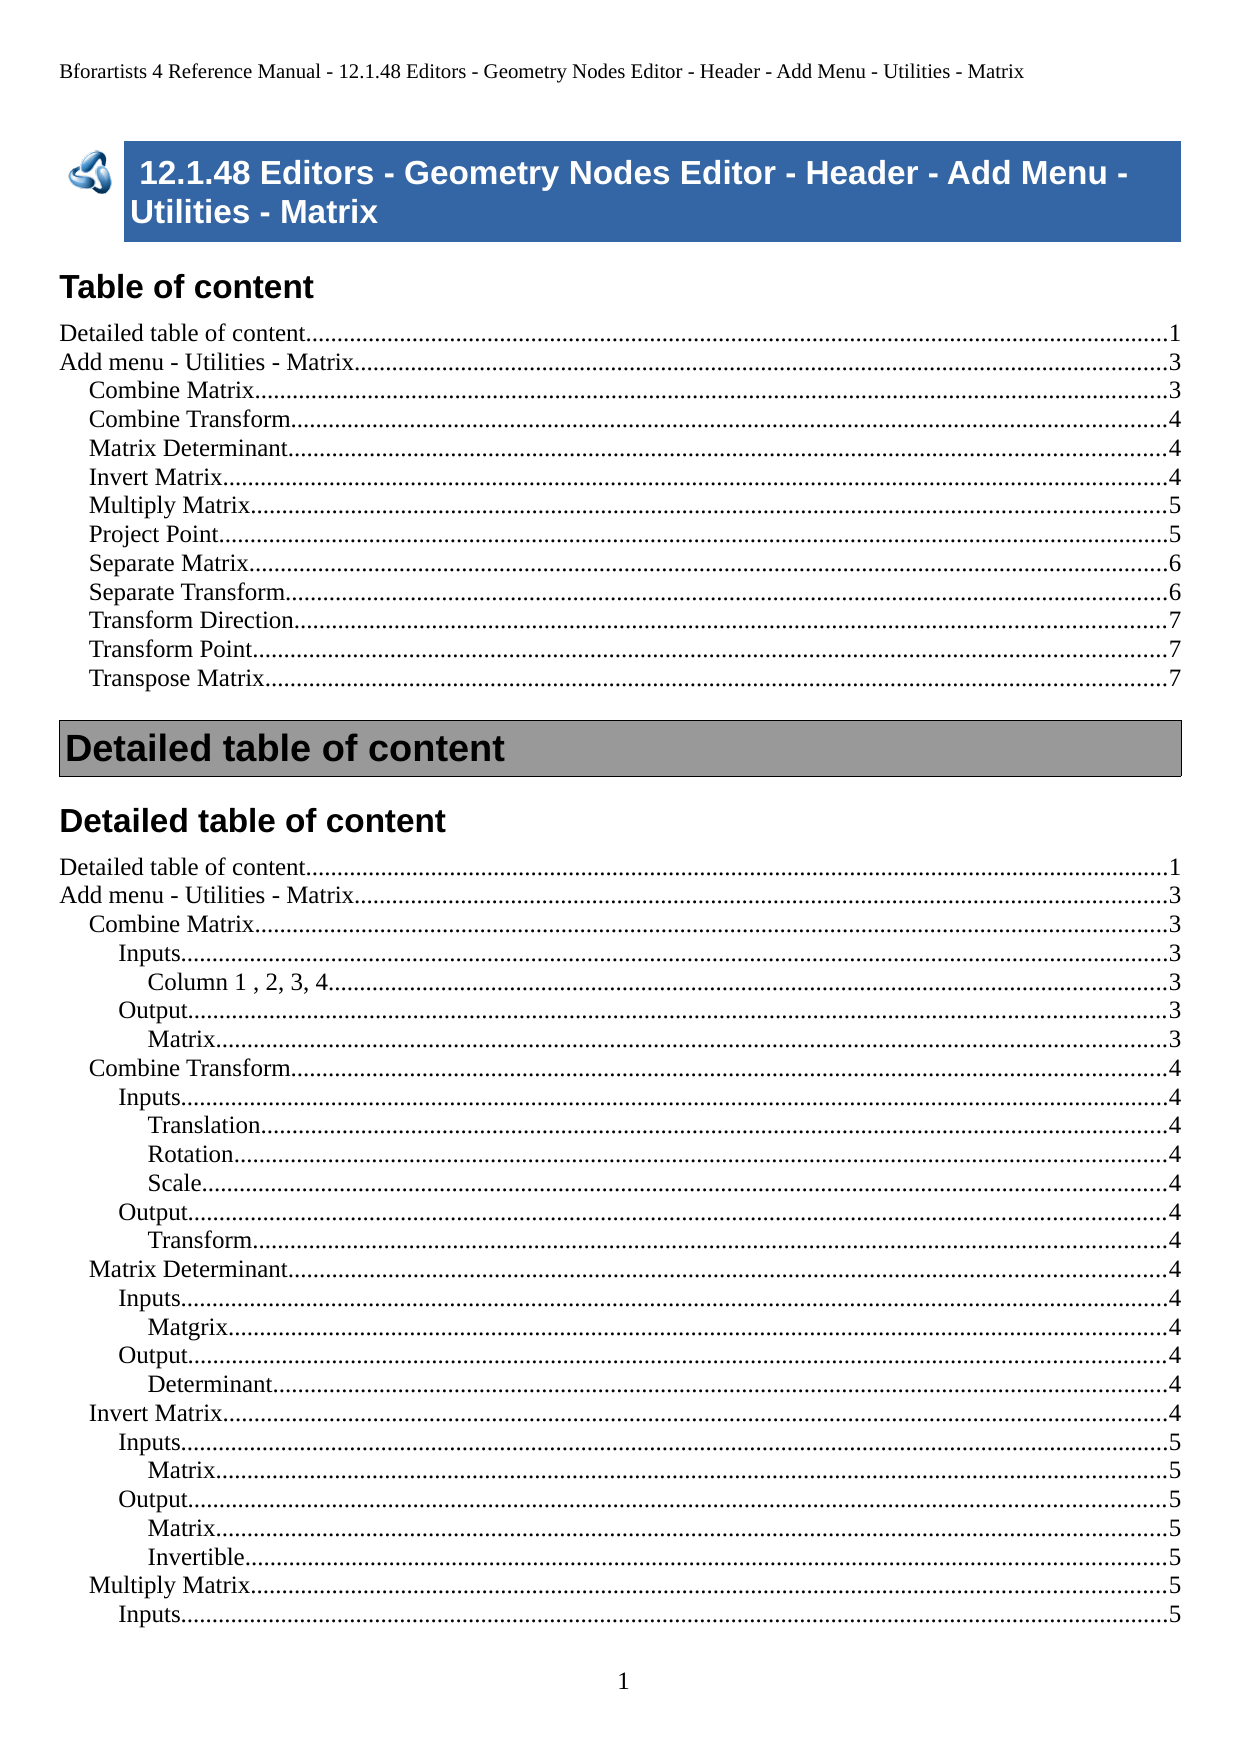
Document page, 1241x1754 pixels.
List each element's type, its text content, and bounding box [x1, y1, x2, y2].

text Separate Matrix 6 [88, 548, 1181, 577]
text Transform Direction 7 [88, 605, 1181, 634]
text Output 4 [118, 1340, 1181, 1369]
text Matrix Determinant 4 [88, 433, 1181, 462]
table_header 12.1.48 Editors - Geometry Nodes Editor - Header - Add Menu - Utilities - Matrix [124, 141, 1181, 242]
text Multiply Matrix 5 [88, 490, 1181, 519]
text Output 5 [118, 1484, 1181, 1513]
text Rotation 4 [147, 1139, 1181, 1168]
text Transform 4 [147, 1225, 1181, 1254]
table_header Detailed table of content [60, 721, 1181, 776]
text Multiply Matrix 5 [88, 1570, 1181, 1599]
table_header [59, 141, 124, 242]
subtitle Table of content [59, 267, 1181, 305]
text Invertible 5 [147, 1542, 1181, 1570]
text Matgrix 4 [147, 1312, 1181, 1340]
text Column 1 , 2, 3, 4 3 [147, 967, 1181, 995]
text Invert Matrix 4 [88, 1398, 1181, 1427]
text Detailed table of content 1 [59, 318, 1181, 347]
text Output 4 [118, 1197, 1181, 1225]
text Transpose Matrix 7 [88, 663, 1181, 692]
text Combine Transform 4 [88, 1053, 1181, 1082]
text Output 3 [118, 995, 1181, 1024]
text Matrix 5 [147, 1455, 1181, 1484]
text Inputs 5 [118, 1427, 1181, 1455]
text Add menu - Utilities - Matrix 3 [59, 347, 1181, 375]
picture [65, 147, 114, 197]
text Matrix Determinant 4 [88, 1254, 1181, 1283]
text Combine Matrix 3 [88, 909, 1181, 938]
text Project Point 5 [88, 519, 1181, 548]
text Matrix 5 [147, 1513, 1181, 1542]
text Combine Transform 4 [88, 404, 1181, 433]
text Invert Matrix 4 [88, 462, 1181, 490]
text Scale 4 [147, 1168, 1181, 1197]
text Translation 4 [147, 1110, 1181, 1139]
text Inputs 4 [118, 1082, 1181, 1110]
text Separate Transform 6 [88, 577, 1181, 605]
text Transform Point 7 [88, 634, 1181, 663]
text Add menu - Utilities - Matrix 3 [59, 880, 1181, 909]
text Matrix 3 [147, 1024, 1181, 1053]
text Inputs 4 [118, 1283, 1181, 1312]
text Determinant 4 [147, 1369, 1181, 1398]
text Inputs 3 [118, 938, 1181, 967]
subtitle Detailed table of content [59, 801, 1181, 839]
text Inputs 5 [118, 1599, 1181, 1628]
text Combine Matrix 3 [88, 375, 1181, 404]
text Detailed table of content 1 [59, 852, 1181, 880]
